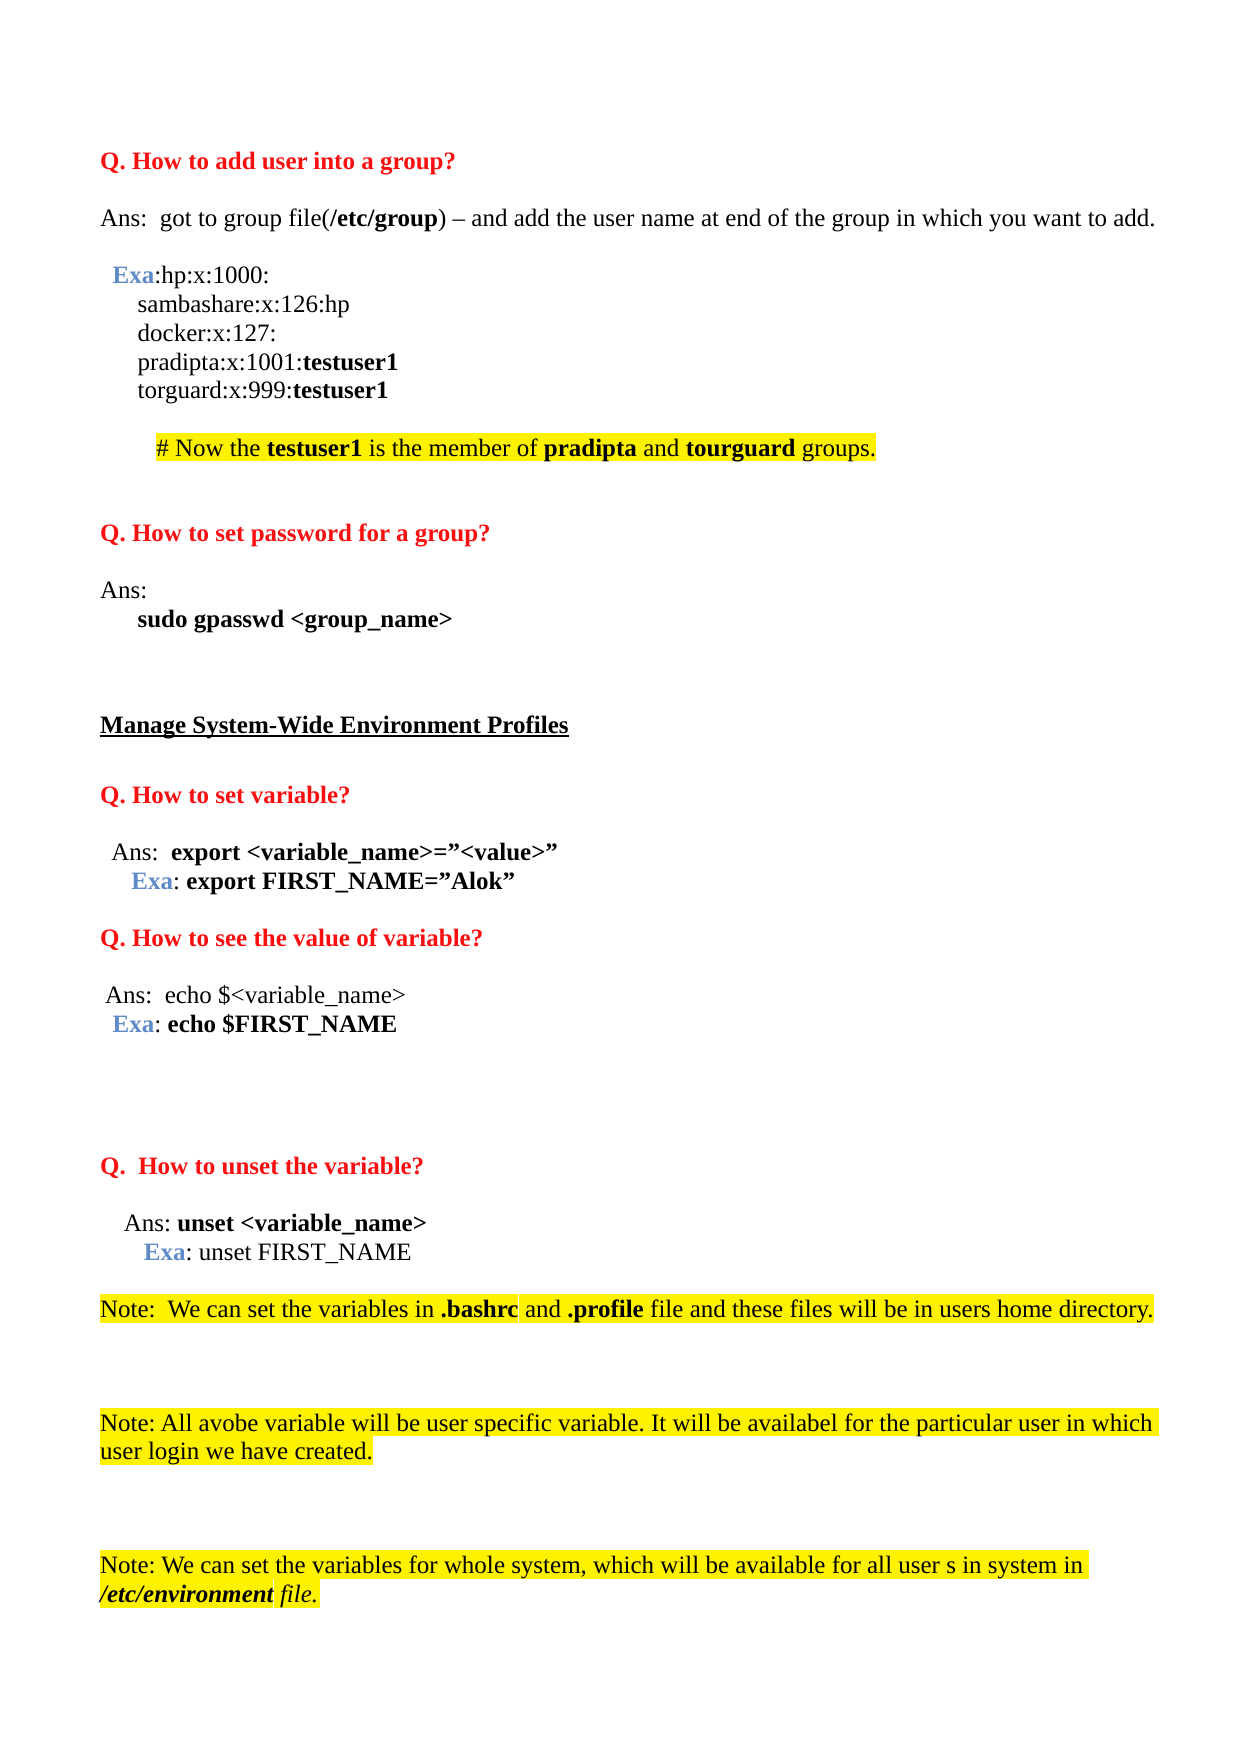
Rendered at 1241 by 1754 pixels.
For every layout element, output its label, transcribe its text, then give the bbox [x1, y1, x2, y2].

subtitle Manage System-Wide Environment Profiles [100, 710, 1175, 739]
text Exa: echo $FIRST_NAME [100, 1009, 1175, 1038]
text Q. How to add user into a group? [100, 146, 1175, 175]
text Ans: [100, 575, 1175, 604]
text Note: We can set the variables in .bashrc and .profile file and these files will be in users home directory. [100, 1294, 1175, 1323]
text Exa:hp:x:1000: [100, 261, 1175, 289]
text Q. How to set password for a group? [100, 518, 1175, 547]
text docker:x:127: [100, 318, 1175, 347]
text Ans: echo $<variable_name> [100, 980, 1175, 1009]
text Exa: unset FIRST_NAME [100, 1237, 1175, 1266]
text Ans: unset <variable_name> [100, 1208, 1175, 1237]
text Note: We can set the variables for whole system, which will be available for all user s in system in /etc/environment file. [100, 1550, 1175, 1608]
text Ans: export <variable_name>=”<value>” [100, 837, 1175, 866]
text Q. How to set variable? [100, 780, 1175, 808]
text sambashare:x:126:hp [100, 289, 1175, 318]
text # Now the testuser1 is the member of pradipta and tourguard groups. [100, 433, 1175, 461]
text Q. How to unset the variable? [100, 1151, 1175, 1180]
text Note: All avobe variable will be user specific variable. It will be availabel for the particular user in which user login we have created. [100, 1408, 1175, 1465]
text torguard:x:999:testuser1 [100, 376, 1175, 404]
text sudo gpasswd <group_name> [100, 604, 1175, 633]
text Q. How to see the value of variable? [100, 923, 1175, 952]
text Exa: export FIRST_NAME=”Alok” [100, 866, 1175, 895]
text pradipta:x:1001:testuser1 [100, 347, 1175, 376]
text Ans: got to group file(/etc/group) – and add the user name at end of the group in which you want to add. [100, 203, 1175, 232]
